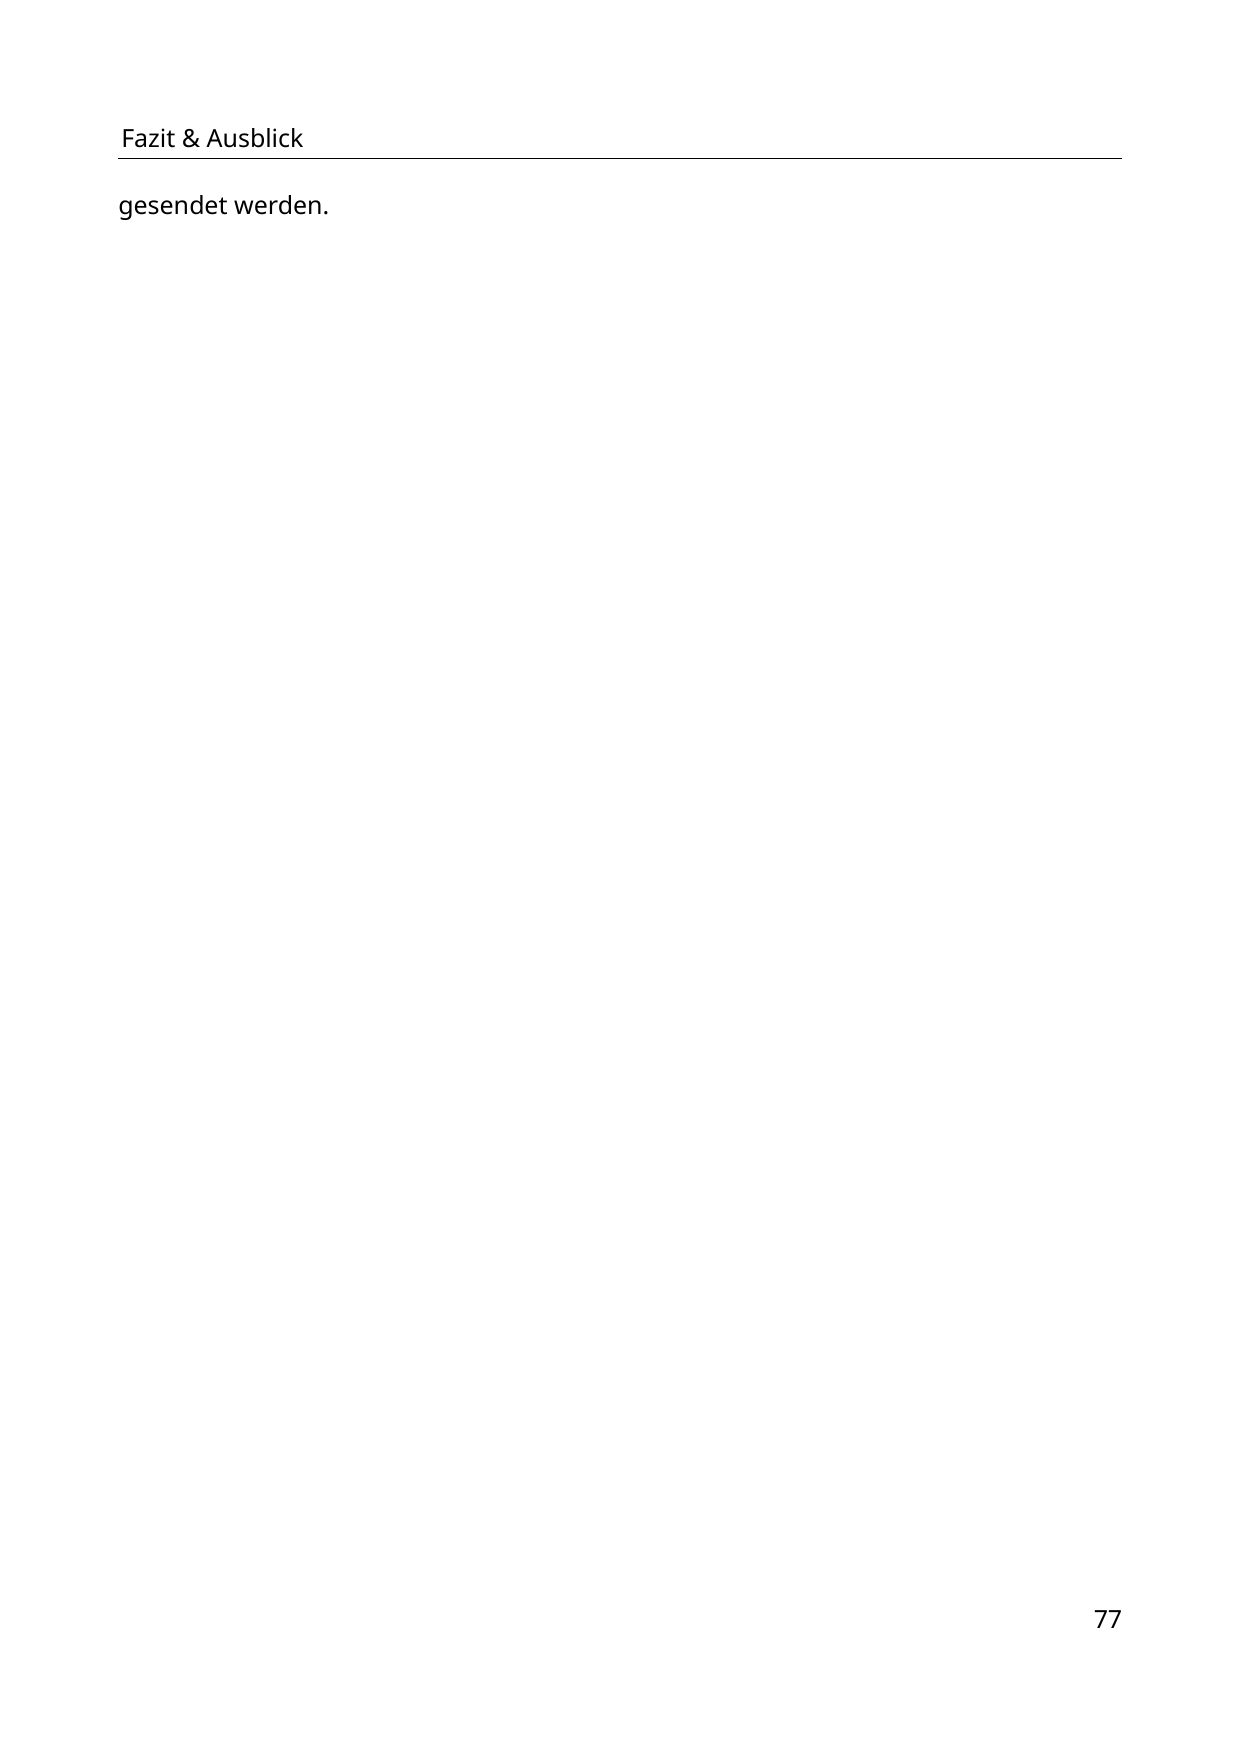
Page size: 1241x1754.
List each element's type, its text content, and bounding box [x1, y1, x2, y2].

text gesendet werden. [118, 188, 1122, 222]
